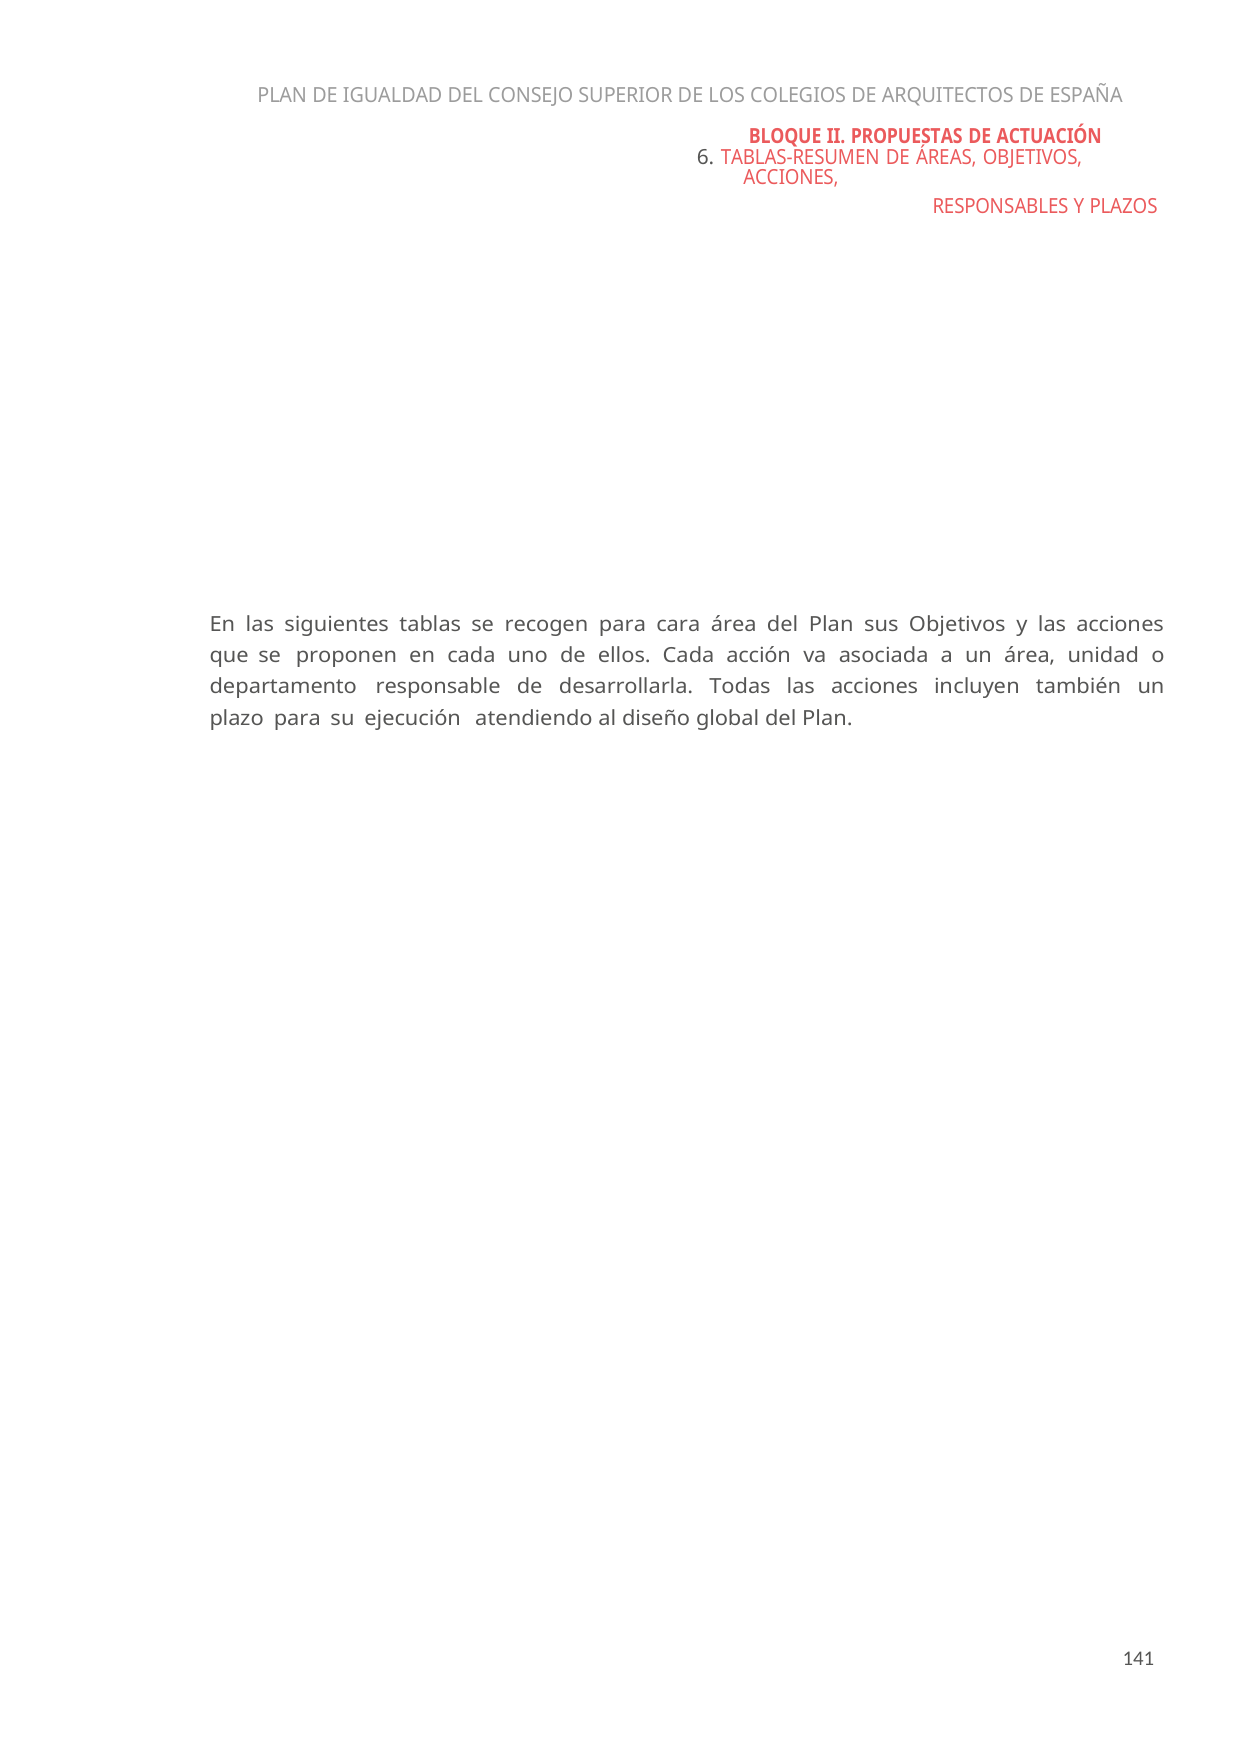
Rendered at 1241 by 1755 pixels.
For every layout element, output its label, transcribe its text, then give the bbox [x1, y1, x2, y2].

text En las siguientes tablas se recogen para cara área del Plan sus Objetivos y las acciones que se proponen en cada uno de ellos. Cada acción va asociada a un área, unidad o departamento responsable de desarrollarla. Todas las acciones incluyen también un plazo para su ejecución atendiendo al diseño global del Plan. [209, 606, 1165, 731]
text RESPONSABLES Y PLAZOS [175, 189, 1158, 219]
text 6. TABLAS-RESUMEN DE ÁREAS, OBJETIVOS, ACCIONES, RESPONSABLES Y PLAZOS [230, 406, 1127, 560]
list TABLAS-RESUMEN DE ÁREAS, OBJETIVOS, ACCIONES, [697, 151, 1157, 189]
